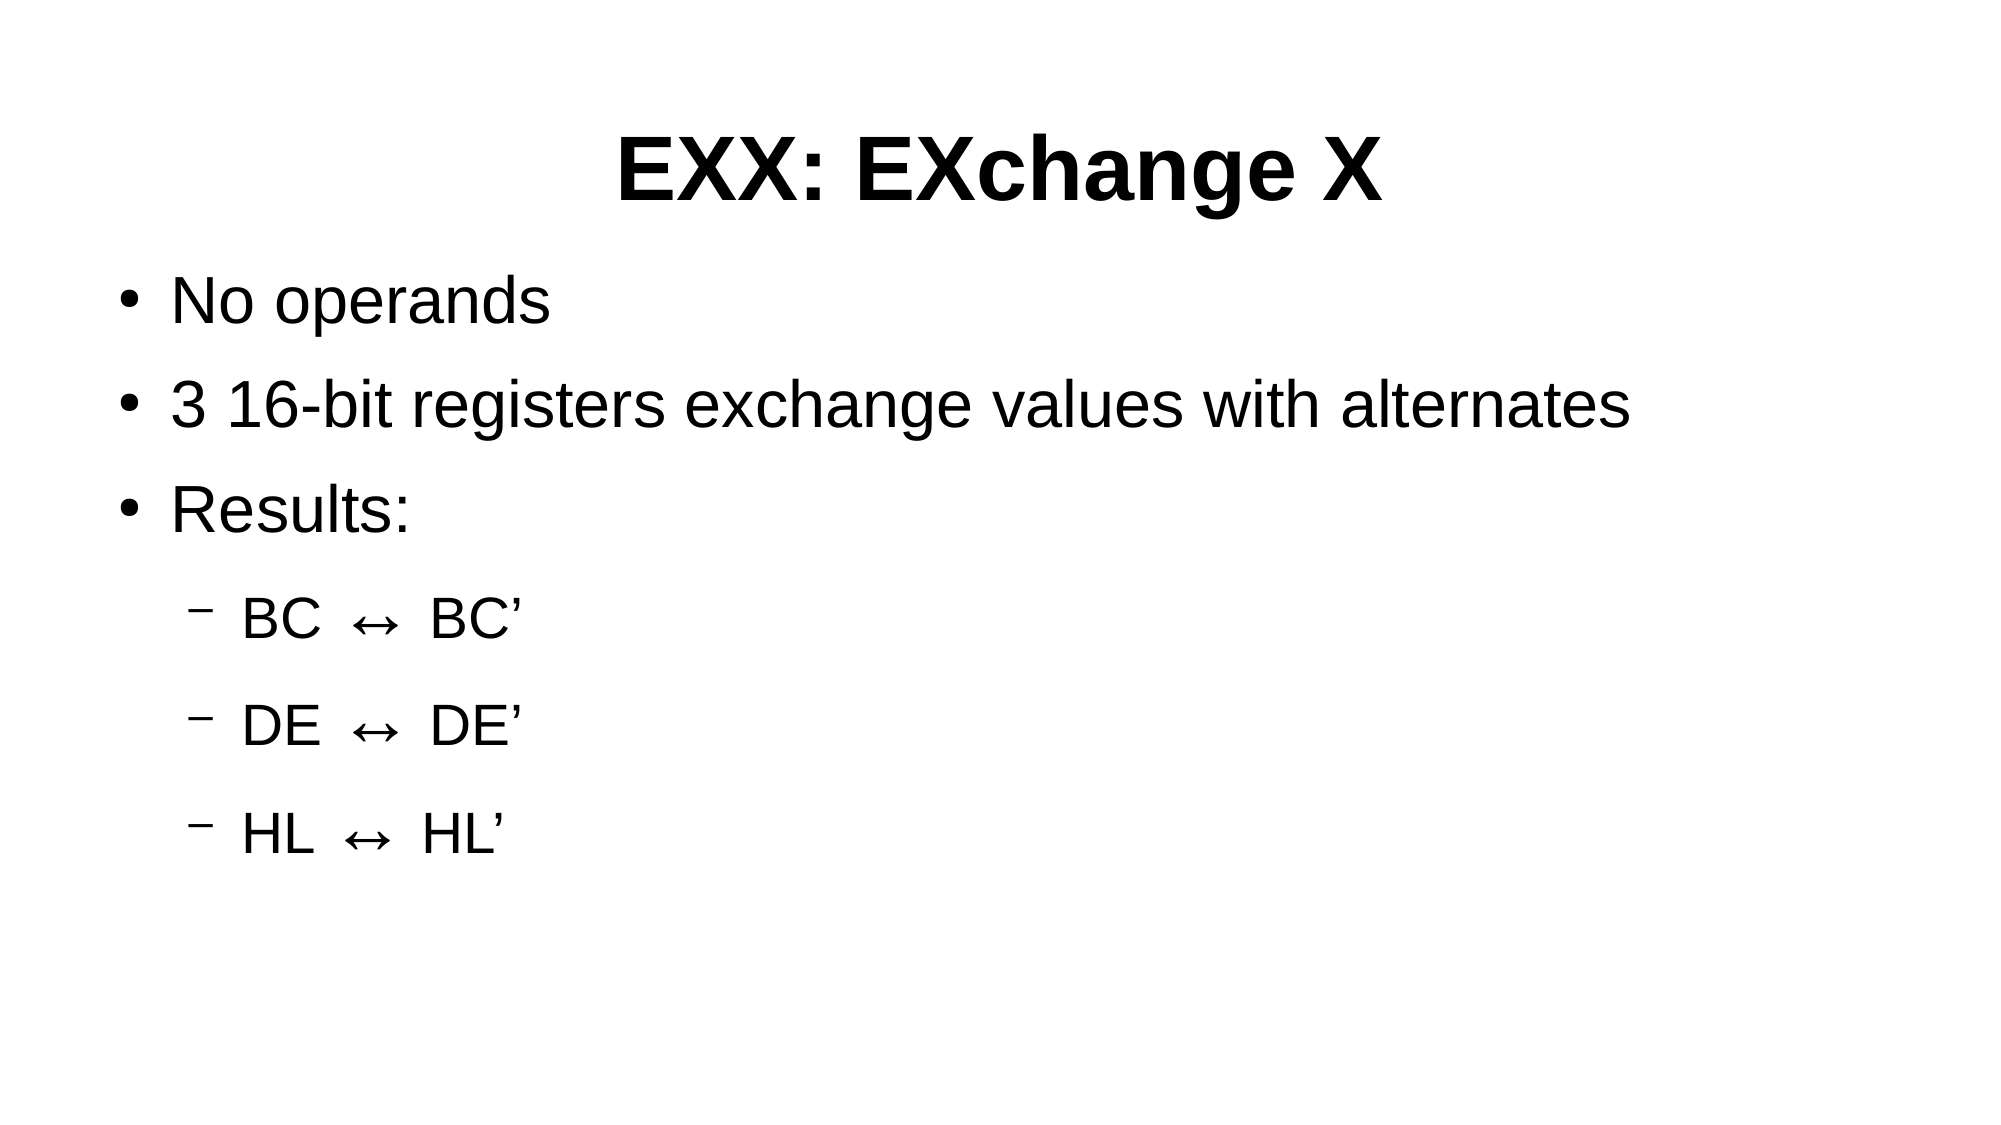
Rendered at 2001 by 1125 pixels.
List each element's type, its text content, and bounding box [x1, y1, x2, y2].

list No operands 3 16-bit registers exchange values with alternates Results: BC ↔ BC’ DE ↔ DE’ HL ↔ HL’ [99, 263, 1951, 1096]
title EXX: EXchange X [137, 59, 1863, 263]
